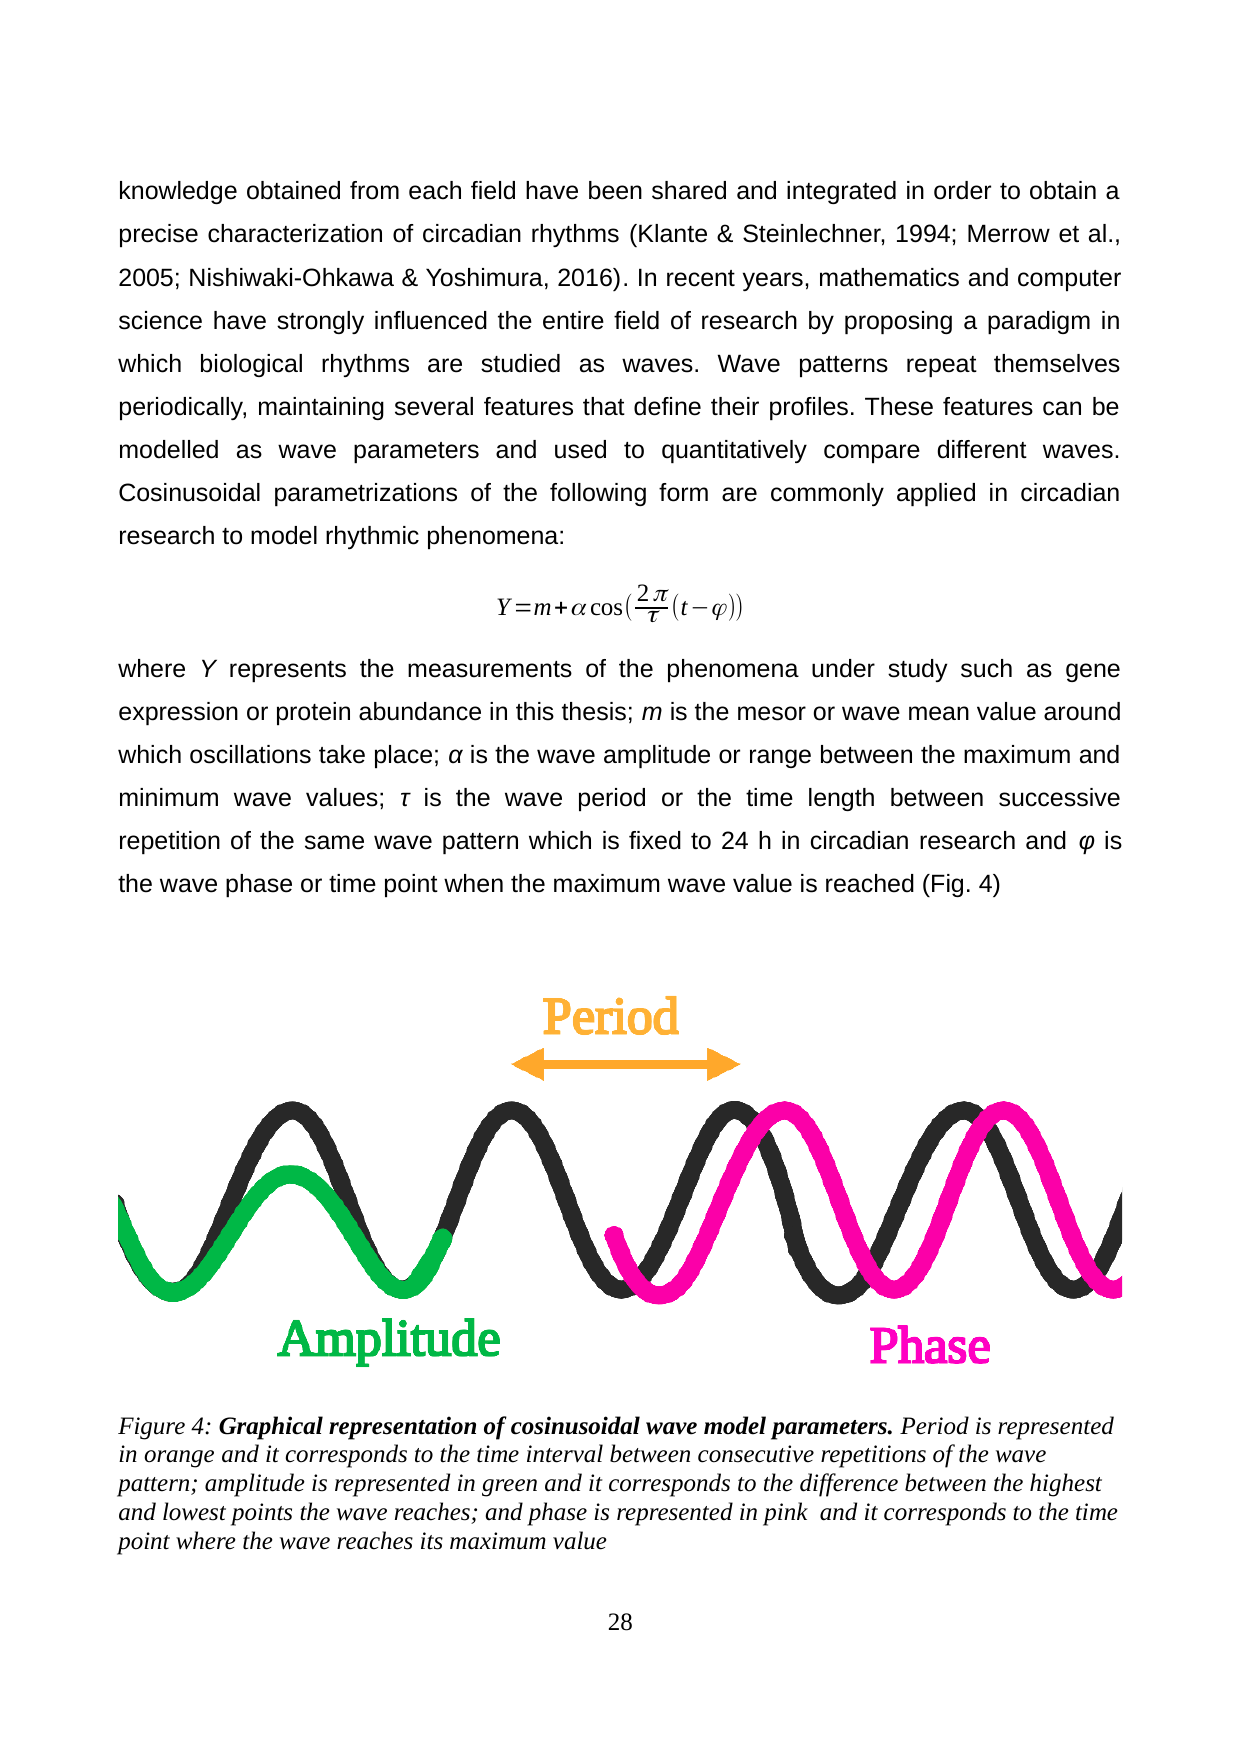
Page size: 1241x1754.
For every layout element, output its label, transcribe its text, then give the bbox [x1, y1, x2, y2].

picture [118, 965, 1123, 1411]
text Figure 4: Graphical representation of cosinusoidal wave model parameters. Period is represented in orange and it corresponds to the time interval between consecutive repetitions of the wave pattern; amplitude is represented in green and it corresponds to the difference between the highest and lowest points the wave reaches; and phase is represented in pink and it corresponds to the time point where the wave reaches its maximum value [118, 1411, 1122, 1554]
text where Y represents the measurements of the phenomena under study such as gene expression or protein abundance in this thesis; m is the mesor or wave mean value around which oscillations take place; α is the wave amplitude or range between the maximum and minimum wave values; τ is the wave period or the time length between successive repetition of the same wave pattern which is fixed to 24 h in circadian research and φ is the wave phase or time point when the maximum wave value is reached (Fig. 4) [118, 654, 1122, 898]
text knowledge obtained from each field have been shared and integrated in order to obtain a precise characterization of circadian rhythms (Klante & Steinlechner, 1994; Merrow et al., 2005; Nishiwaki-Ohkawa & Yoshimura, 2016)⁠. In recent years, mathematics and computer science have strongly influenced the entire field of research by proposing a paradigm in which biological rhythms are studied as waves. Wave patterns repeat themselves periodically, maintaining several features that define their profiles. These features can be modelled as wave parameters and used to quantitatively compare different waves. Cosinusoidal parametrizations of the following form are commonly applied in circadian research to model rhythmic phenomena: [118, 176, 1122, 550]
